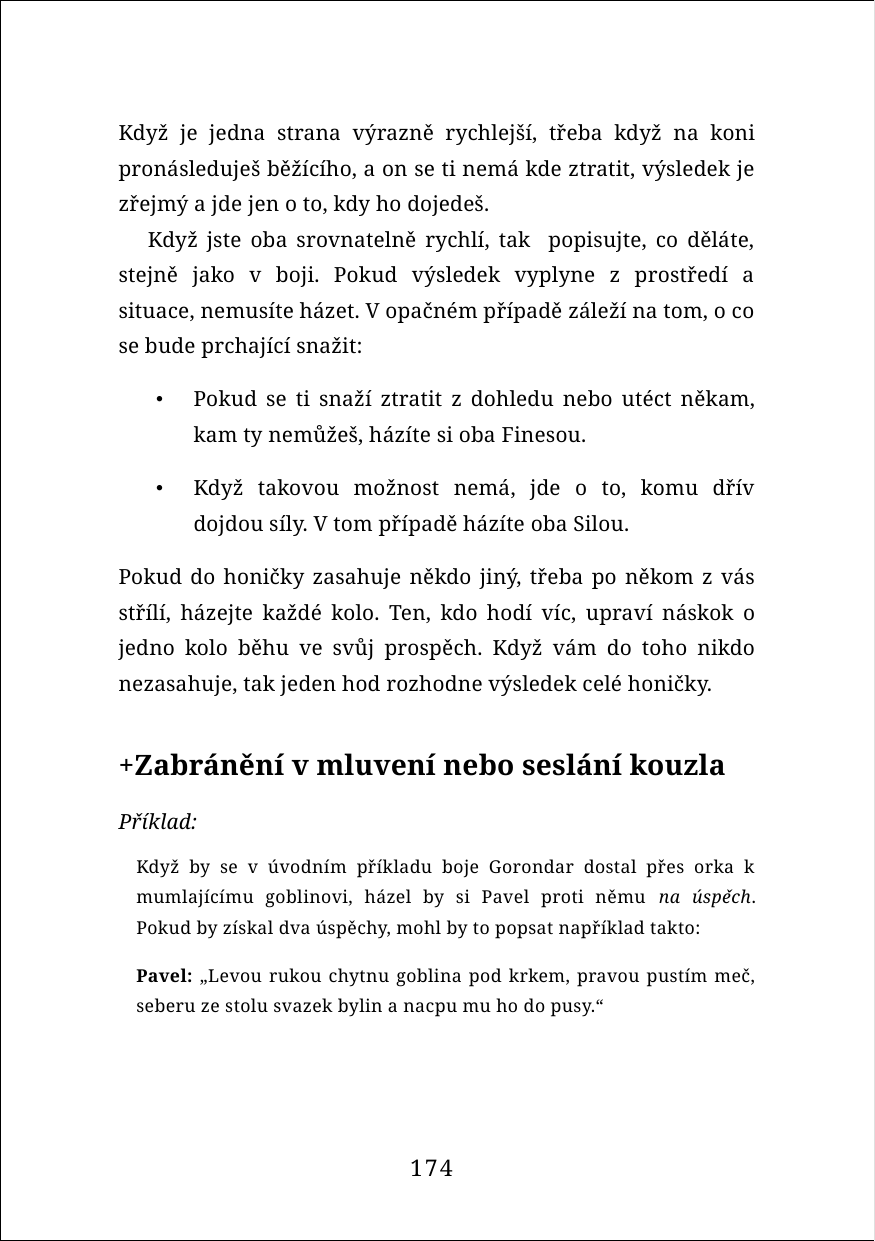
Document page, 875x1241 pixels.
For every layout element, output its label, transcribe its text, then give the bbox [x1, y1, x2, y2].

list Když takovou možnost nemá, jde o to, komu dřív dojdou síly. V tom případě házíte oba Silou. [156, 473, 756, 537]
text Pavel: „Levou rukou chytnu goblina pod krkem, pravou pustím meč, seberu ze stolu svazek bylin a nacpu mu ho do pusy.“ [136, 963, 756, 1017]
text Když je jedna strana výrazně rychlejší, třeba když na koni pronásleduješ běžícího, a on se ti nemá kde ztratit, výsledek je zřejmý a jde jen o to, kdy ho dojedeš. Když jste oba srovnatelně rychlí, tak popisujte, co děláte, stejně jako v boji. Pokud výsledek vyplyne z prostředí a situace, nemusíte házet. V opačném případě záleží na tom, o co se bude prchající snažit: [118, 118, 756, 360]
list Pokud se ti snaží ztratit z dohledu nebo utéct někam, kam ty nemůžeš, házíte si oba Finesou. [156, 384, 756, 448]
text Příklad: [118, 807, 756, 836]
text Pokud do honičky zasahuje někdo jiný, třeba po někom z vás střílí, házejte každé kolo. Ten, kdo hodí víc, upraví náskok o jedno kolo běhu ve svůj prospěch. Když vám do toho nikdo nezasahuje, tak jeden hod rozhodne výsledek celé honičky. [118, 562, 756, 697]
subtitle +Zabránění v mluvení nebo seslání kouzla [118, 746, 756, 784]
text Když by se v úvodním příkladu boje Gorondar dostal přes orka k mumlajícímu goblinovi, házel by si Pavel proti němu na úspěch. Pokud by získal dva úspěchy, mohl by to popsat například takto: [136, 855, 756, 939]
